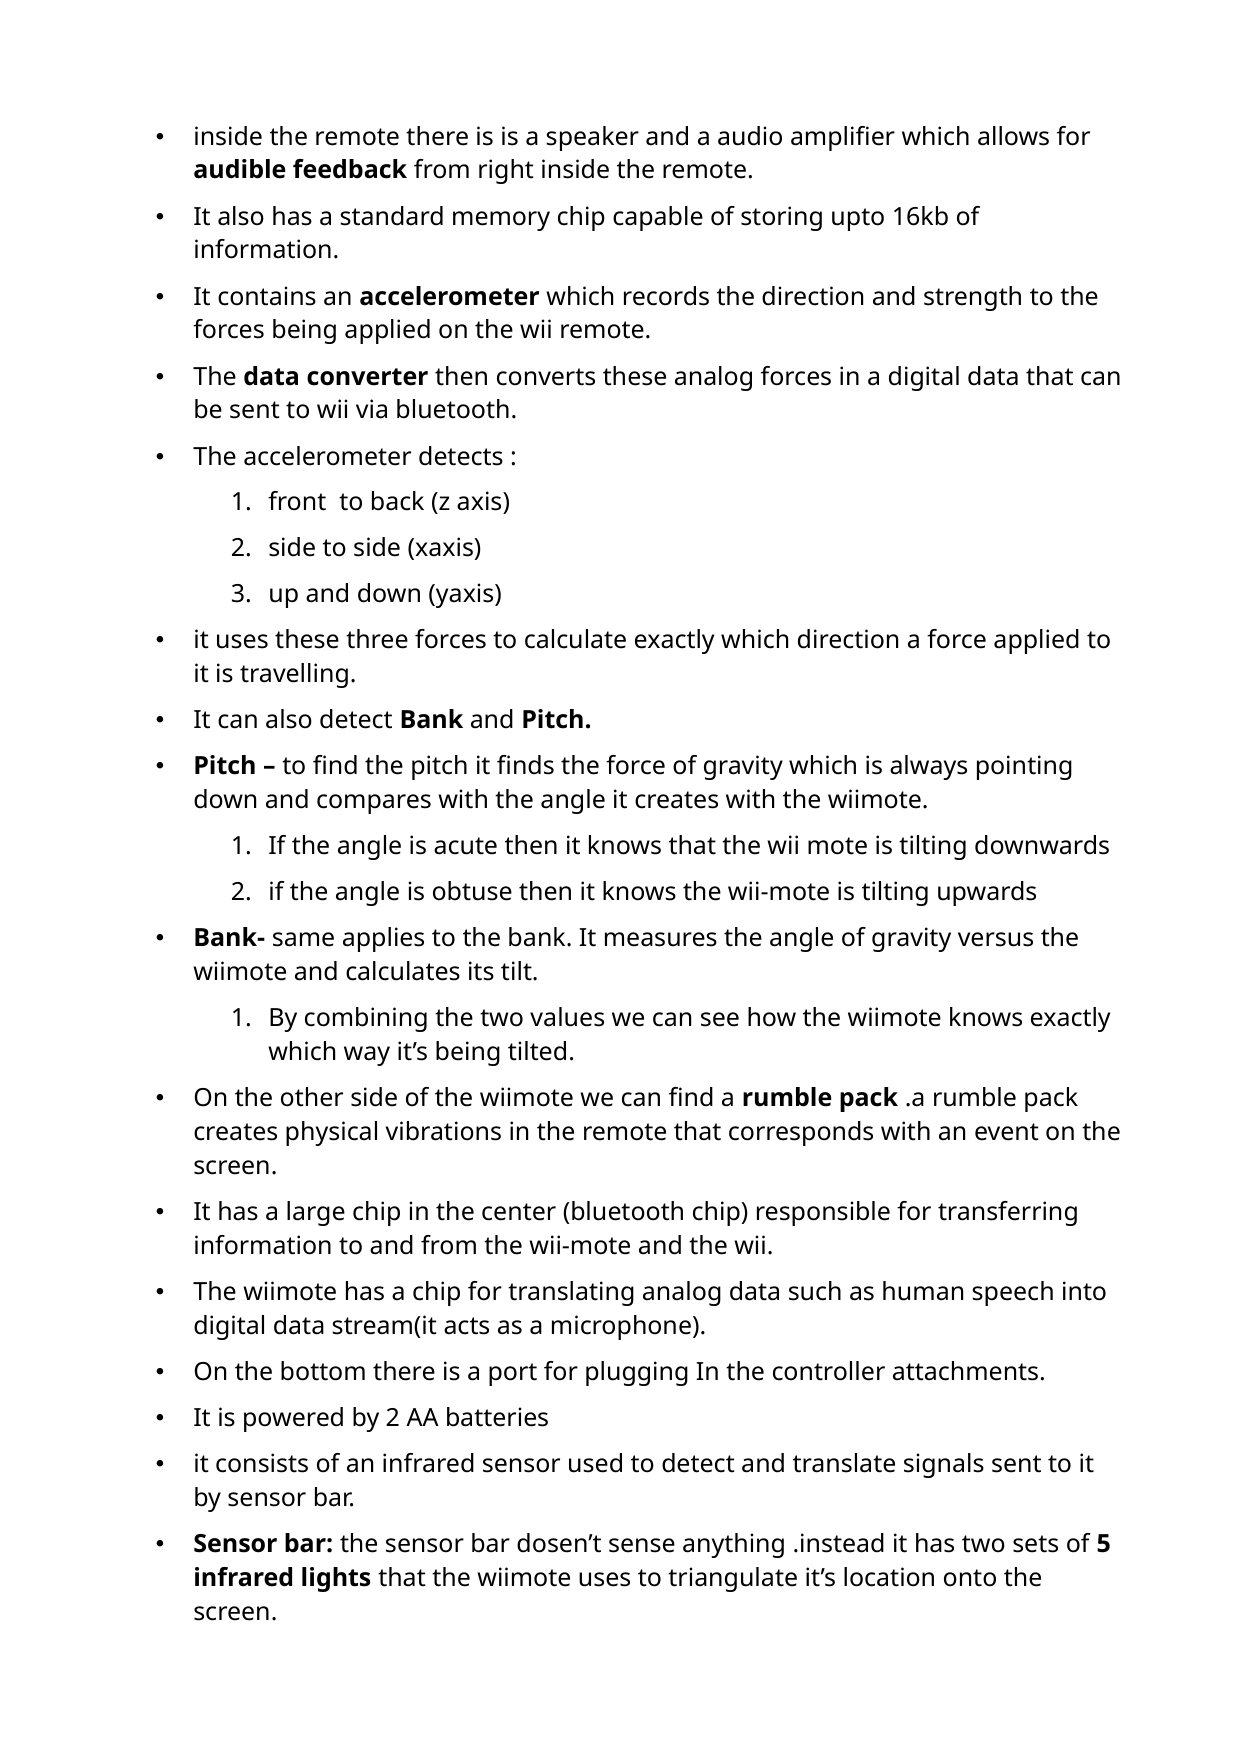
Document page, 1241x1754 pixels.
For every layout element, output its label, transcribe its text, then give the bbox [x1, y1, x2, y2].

list if the angle is obtuse then it knows the wii-mote is tilting upwards [231, 874, 1122, 908]
list Sensor bar: the sensor bar dosen’t sense anything .instead it has two sets of 5 infrared lights that the wiimote uses to triangulate it’s location onto the screen. [156, 1526, 1122, 1628]
list By combining the two values we can see how the wiimote knows exactly which way it’s being tilted. [231, 1000, 1122, 1068]
list it uses these three forces to calculate exactly which direction a force applied to it is travelling. [156, 622, 1122, 690]
list inside the remote there is is a speaker and a audio amplifier which allows for audible feedback from right inside the remote. [156, 118, 1122, 186]
list It also has a standard memory chip capable of storing upto 16kb of information. [156, 198, 1122, 266]
list The data converter then converts these analog forces in a digital data that can be sent to wii via bluetooth. [156, 358, 1122, 426]
list On the other side of the wiimote we can find a rumble pack .a rumble pack creates physical vibrations in the remote that corresponds with an event on the screen. [156, 1080, 1122, 1182]
list side to side (xaxis) [231, 530, 1122, 564]
list up and down (yaxis) [231, 576, 1122, 610]
list The wiimote has a chip for translating analog data such as human speech into digital data stream(it acts as a microphone). [156, 1274, 1122, 1342]
list On the bottom there is a port for plugging In the controller attachments. [156, 1354, 1122, 1388]
list Bank- same applies to the bank. It measures the angle of gravity versus the wiimote and calculates its tilt. [156, 920, 1122, 988]
list It can also detect Bank and Pitch. [156, 702, 1122, 736]
list If the angle is acute then it knows that the wii mote is tilting downwards [231, 828, 1122, 862]
list It has a large chip in the center (bluetooth chip) responsible for transferring information to and from the wii-mote and the wii. [156, 1194, 1122, 1262]
list front to back (z axis) [231, 484, 1122, 518]
list It contains an accelerometer which records the direction and strength to the forces being applied on the wii remote. [156, 278, 1122, 346]
list Pitch – to find the pitch it finds the force of gravity which is always pointing down and compares with the angle it creates with the wiimote. [156, 748, 1122, 816]
list it consists of an infrared sensor used to detect and translate signals sent to it by sensor bar. [156, 1446, 1122, 1514]
list It is powered by 2 AA batteries [156, 1400, 1122, 1434]
list The accelerometer detects : [156, 438, 1122, 472]
